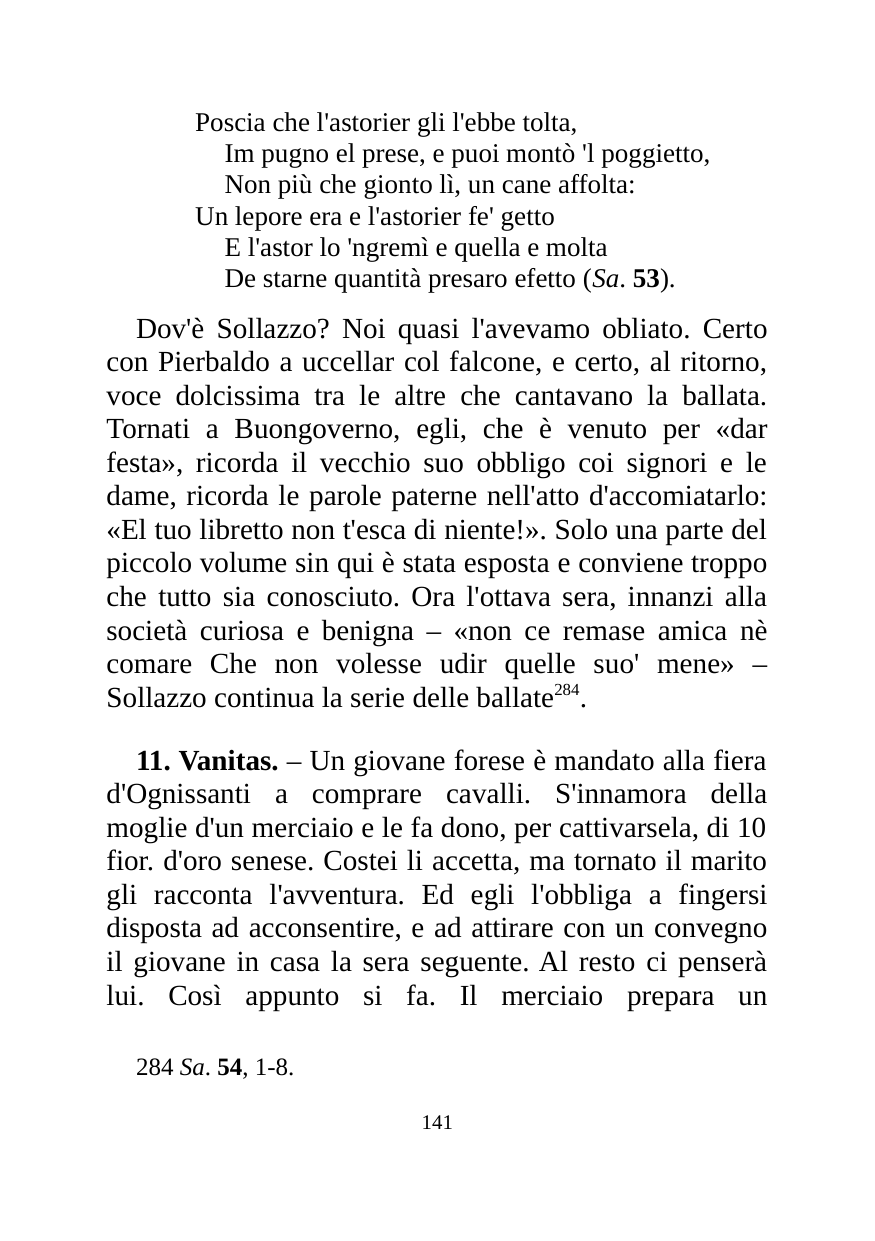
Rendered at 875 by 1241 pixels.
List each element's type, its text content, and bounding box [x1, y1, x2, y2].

text 11. Vanitas. – Un giovane forese è mandato alla fiera d'Ognissanti a comprare cavalli. S'innamora della moglie d'un merciaio e le fa dono, per cattivarsela, di 10 fior. d'oro senese. Costei li accetta, ma tornato il marito gli racconta l'avventura. Ed egli l'obbliga a fingersi disposta ad acconsentire, e ad attirare con un convegno il giovane in casa la sera seguente. Al resto ci penserà lui. Così appunto si fa. Il merciaio prepara un [106, 743, 768, 1011]
text Dov'è Sollazzo? Noi quasi l'avevamo obliato. Certo con Pierbaldo a uccellar col falcone, e certo, al ritorno, voce dolcissima tra le altre che cantavano la ballata. Tornati a Buongoverno, egli, che è venuto per «dar festa», ricorda il vecchio suo obbligo coi signori e le dame, ricorda le parole paterne nell'atto d'accomiatarlo: «El tuo libretto non t'esca di niente!». Solo una parte del piccolo volume sin qui è stata esposta e conviene troppo che tutto sia conosciuto. Ora l'ottava sera, innanzi alla società curiosa e benigna – «non ce remase amica nè comare Che non volesse udir quelle suo' mene» – Sollazzo continua la serie delle ballate. [106, 311, 768, 713]
text Sa. 54, 1-8. [106, 1052, 768, 1080]
text Un lepore era e l'astorier fe' getto E l'astor lo 'ngremì e quella e molta De starne quantità presaro efetto (Sa. 53). [195, 200, 768, 293]
text Poscia che l'astorier gli l'ebbe tolta, Im pugno el prese, e puoi montò 'l poggietto, Non più che gionto lì, un cane affolta: [195, 106, 768, 200]
